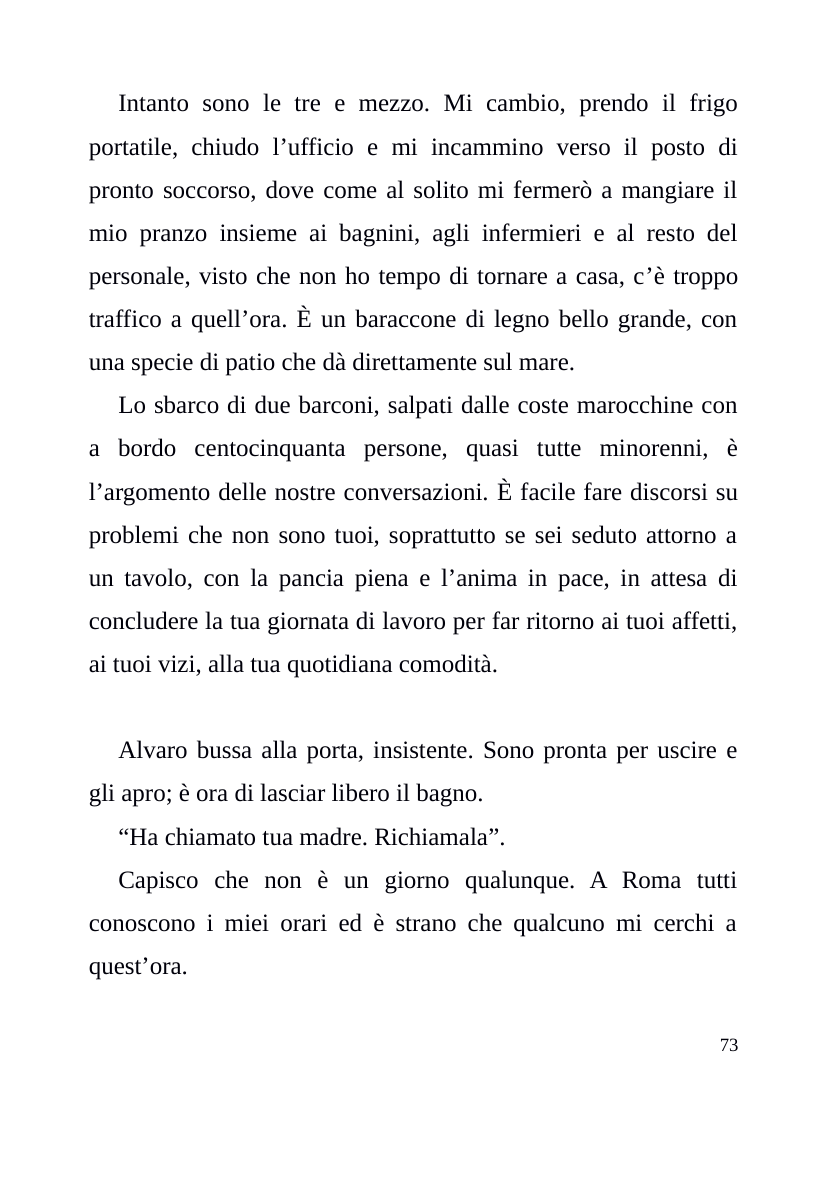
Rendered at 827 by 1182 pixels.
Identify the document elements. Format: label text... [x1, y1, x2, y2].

text Capisco che non è un giorno qualunque. A Roma tutti conoscono i miei orari ed è strano che qualcuno mi cerchi a quest’ora. [88, 865, 738, 980]
text “Ha chiamato tua madre. Richiamala”. [88, 822, 738, 850]
text Lo sbarco di due barconi, salpati dalle coste marocchine con a bordo centocinquanta persone, quasi tutte minorenni, è l’argomento delle nostre conversazioni. è facile fare discorsi su problemi che non sono tuoi, soprattutto se sei seduto attorno a un tavolo, con la pancia piena e l’anima in pace, in attesa di concludere la tua giornata di lavoro per far ritorno ai tuoi affetti, ai tuoi vizi, alla tua quotidiana comodità. [88, 390, 738, 678]
text Alvaro bussa alla porta, insistente. Sono pronta per uscire e gli apro; è ora di lasciar libero il bagno. [88, 735, 738, 807]
text Intanto sono le tre e mezzo. Mi cambio, prendo il frigo portatile, chiudo l’ufficio e mi incammino verso il posto di pronto soccorso, dove come al solito mi fermerò a mangiare il mio pranzo insieme ai bagnini, agli infermieri e al resto del personale, visto che non ho tempo di tornare a casa, c’è troppo traffico a quell’ora. È un baraccone di legno bello grande, con una specie di patio che dà direttamente sul mare. [88, 88, 738, 376]
